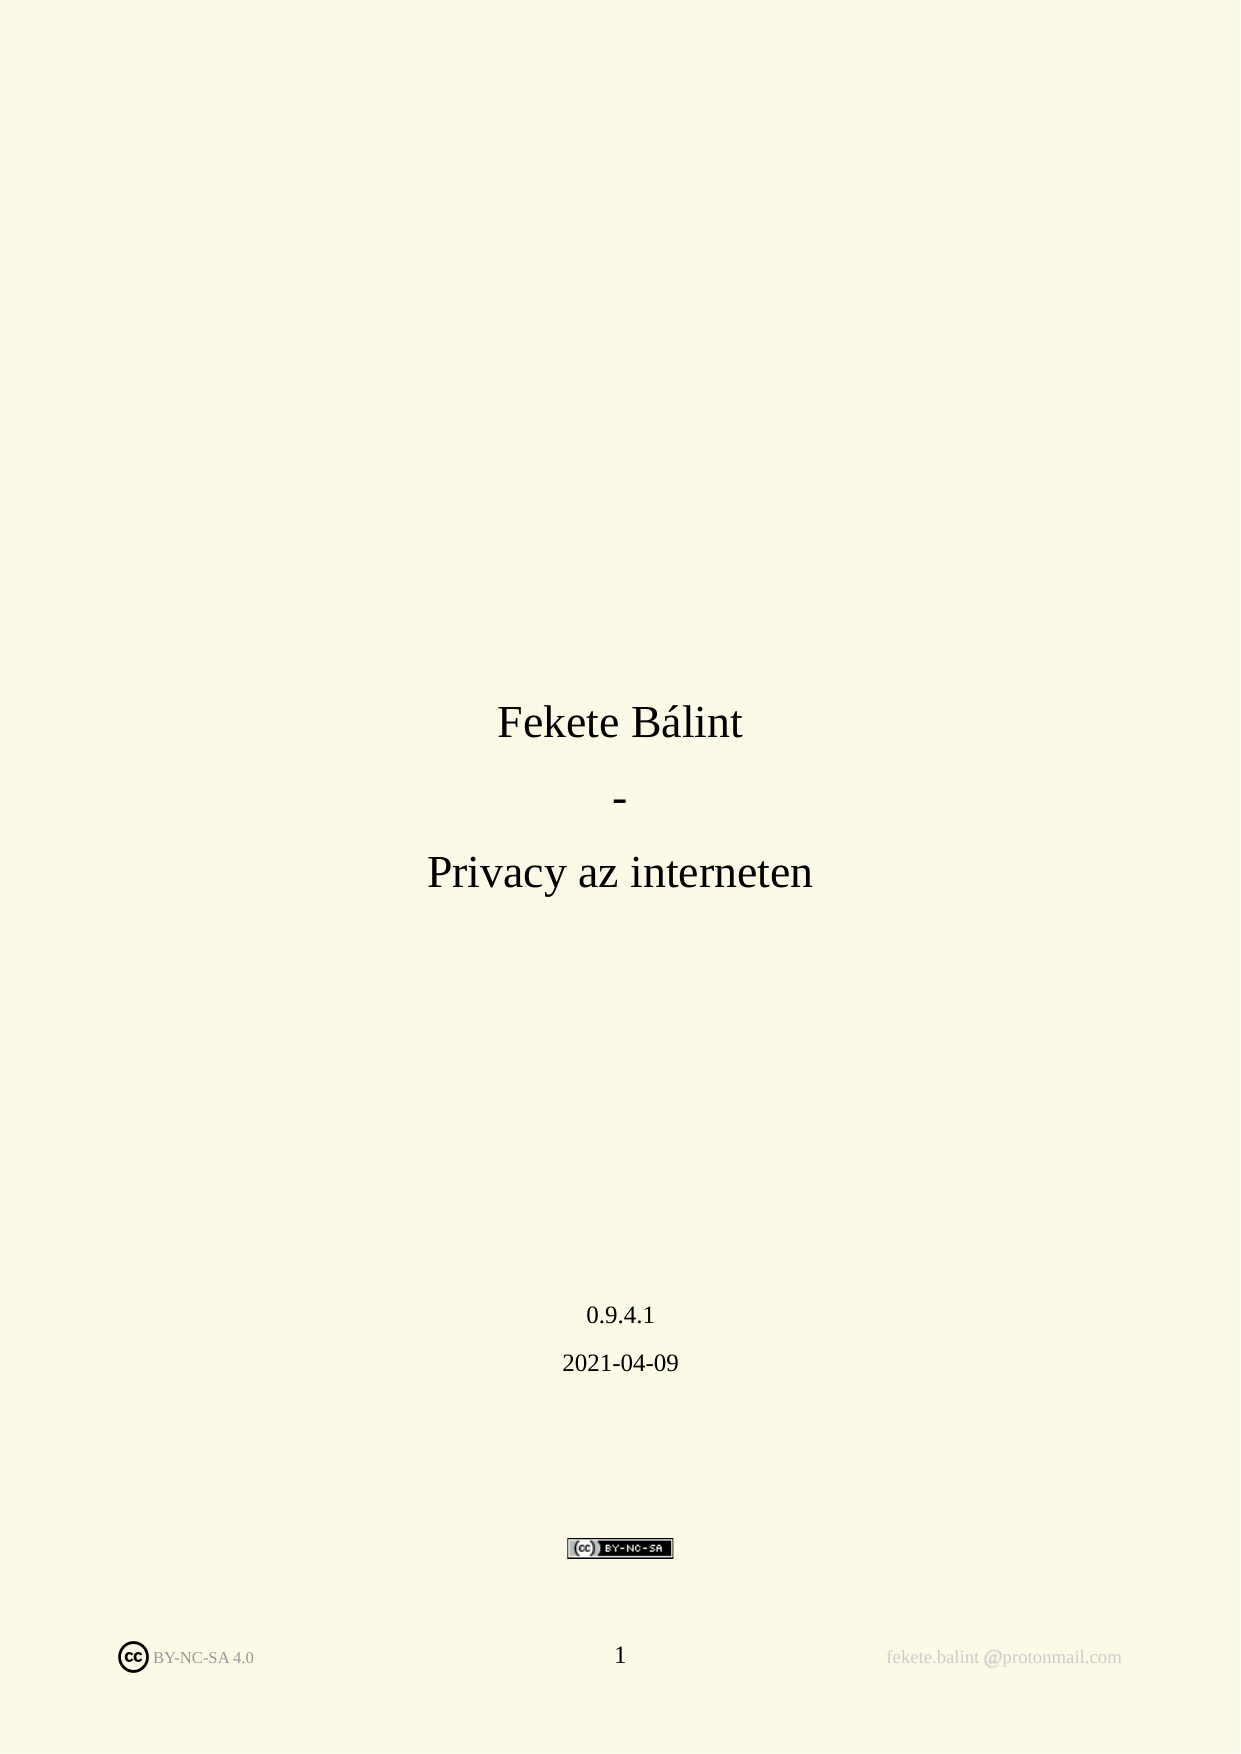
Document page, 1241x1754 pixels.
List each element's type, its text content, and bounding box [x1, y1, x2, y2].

text Privacy az interneten [118, 844, 1122, 897]
picture [118, 1641, 149, 1673]
text Fekete Bálint [118, 694, 1122, 747]
picture [567, 1538, 674, 1559]
text - [118, 769, 1122, 822]
picture [982, 1648, 1003, 1669]
text 2021-04-09 [118, 1348, 1122, 1377]
text 0.9.4.1 [118, 1300, 1122, 1329]
